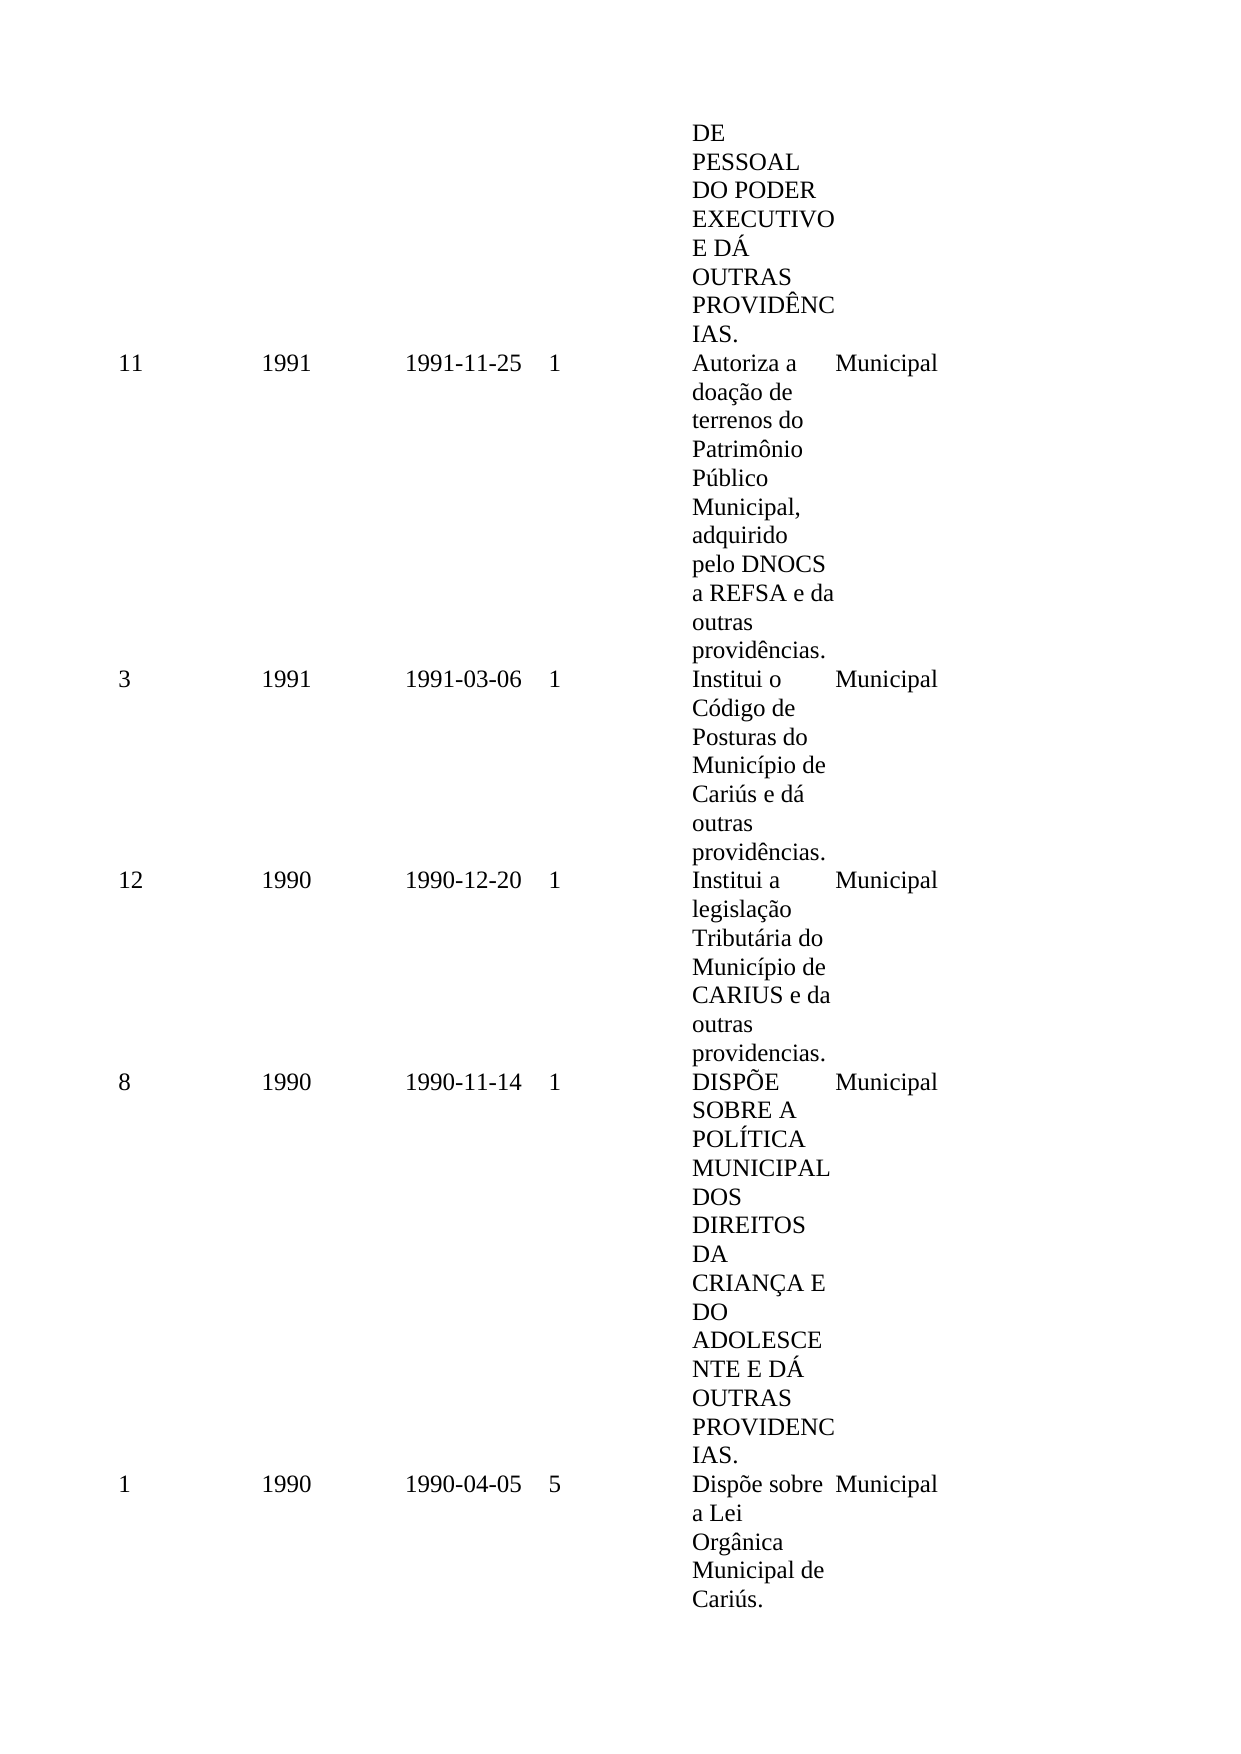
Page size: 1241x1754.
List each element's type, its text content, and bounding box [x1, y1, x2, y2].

table_cell 1990 [261, 1469, 405, 1613]
table_cell [979, 866, 1122, 1067]
table_cell 1 [548, 348, 692, 664]
table_cell [118, 118, 261, 348]
table_cell 1990-04-05 [405, 1469, 548, 1613]
table_cell 1991-11-25 [405, 348, 548, 664]
table_cell [405, 118, 548, 348]
table_cell Institui a legislação Tributária do Município de CARIUS e da outras providencias. [692, 866, 835, 1067]
table_cell 1990 [261, 866, 405, 1067]
table_cell Autoriza a doação de terrenos do Patrimônio Público Municipal, adquirido pelo DNOCS a REFSA e da outras providências. [692, 348, 835, 664]
table_cell [979, 1067, 1122, 1469]
table_cell 1990 [261, 1067, 405, 1469]
table_cell 1 [548, 866, 692, 1067]
table_cell [979, 1469, 1122, 1613]
table_cell [261, 118, 405, 348]
table_cell 1991 [261, 348, 405, 664]
table_cell [548, 118, 692, 348]
table_cell [835, 118, 979, 348]
table_cell Institui o Código de Posturas do Município de Cariús e dá outras providências. [692, 664, 835, 866]
table_cell Municipal [835, 664, 979, 866]
table_cell 1991 [261, 664, 405, 866]
table_cell 3 [118, 664, 261, 866]
table_cell 1991-03-06 [405, 664, 548, 866]
table_cell 8 [118, 1067, 261, 1469]
table_cell Municipal [835, 348, 979, 664]
table_cell Municipal [835, 1469, 979, 1613]
table_cell DE PESSOAL DO PODER EXECUTIVO E DÁ OUTRAS PROVIDÊNCIAS. [692, 118, 835, 348]
table_cell [979, 348, 1122, 664]
table_cell [979, 118, 1122, 348]
table_cell 12 [118, 866, 261, 1067]
table_cell 1990-12-20 [405, 866, 548, 1067]
table_cell 11 [118, 348, 261, 664]
table_cell Municipal [835, 1067, 979, 1469]
table_cell 1990-11-14 [405, 1067, 548, 1469]
table_cell Dispõe sobre a Lei Orgânica Municipal de Cariús. [692, 1469, 835, 1613]
table_cell [979, 664, 1122, 866]
table_cell 1 [548, 1067, 692, 1469]
table_cell Municipal [835, 866, 979, 1067]
table_cell 5 [548, 1469, 692, 1613]
table_cell 1 [118, 1469, 261, 1613]
table_cell DISPÕE SOBRE A POLÍTICA MUNICIPAL DOS DIREITOS DA CRIANÇA E DO ADOLESCENTE E DÁ OUTRAS PROVIDENCIAS. [692, 1067, 835, 1469]
table_cell 1 [548, 664, 692, 866]
